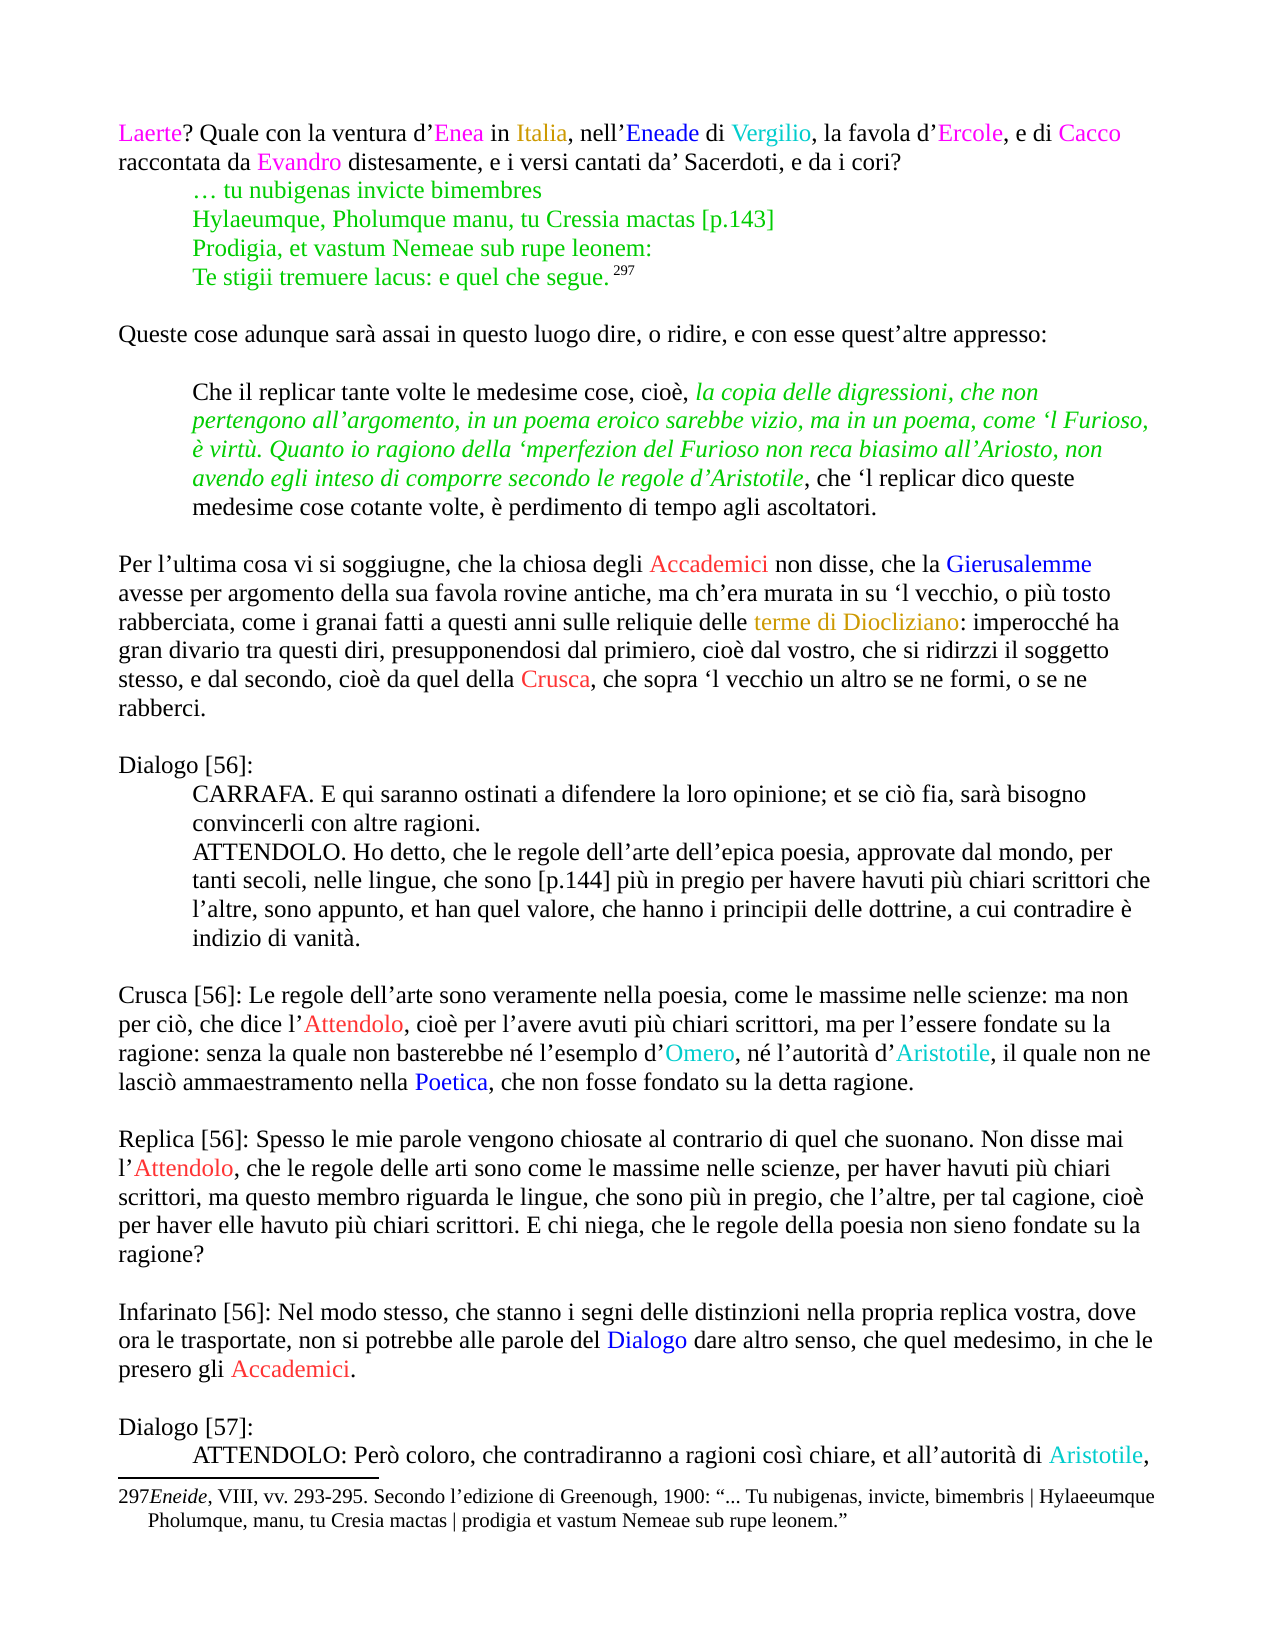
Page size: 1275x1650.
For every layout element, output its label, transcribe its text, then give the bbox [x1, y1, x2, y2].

text Eneide, VIII, vv. 293-295. Secondo l’edizione di Greenough, 1900: “... Tu nubigenas, invicte, bimembris | Hylaeeumque Pholumque, manu, tu Cresia mactas | prodigia et vastum Nemeae sub rupe leonem.” [118, 1484, 1157, 1532]
text Che il replicar tante volte le medesime cose, cioè, la copia delle digressioni, che non pertengono all’argomento, in un poema eroico sarebbe vizio, ma in un poema, come ‘l Furioso, è virtù. Quanto io ragiono della ‘mperfezion del Furioso non reca biasimo all’Ariosto, non avendo egli inteso di comporre secondo le regole d’Aristotile, che ‘l replicar dico queste medesime cose cotante volte, è perdimento di tempo agli ascoltatori. [192, 377, 1157, 521]
text ATTENDOLO: Però coloro, che contradiranno a ragioni così chiare, et all’autorità di Aristotile, [192, 1441, 1157, 1469]
text Queste cose adunque sarà assai in questo luogo dire, o ridire, e con esse quest’altre appresso: [118, 319, 1157, 348]
text Replica [56]: Spesso le mie parole vengono chiosate al contrario di quel che suonano. Non disse mai l’Attendolo, che le regole delle arti sono come le massime nelle scienze, per haver havuti più chiari scrittori, ma questo membro riguarda le lingue, che sono più in pregio, che l’altre, per tal cagione, cioè per haver elle havuto più chiari scrittori. E chi niega, che le regole della poesia non sieno fondate su la ragione? [118, 1124, 1157, 1268]
text Dialogo [57]: [118, 1412, 1157, 1441]
text Hylaeumque, Pholumque manu, tu Cressia mactas [p.143] [192, 204, 1157, 233]
text Laerte? Quale con la ventura d’Enea in Italia, nell’Eneade di Vergilio, la favola d’Ercole, e di Cacco raccontata da Evandro distesamente, e i versi cantati da’ Sacerdoti, e da i cori? [118, 118, 1157, 176]
text Crusca [56]: Le regole dell’arte sono veramente nella poesia, come le massime nelle scienze: ma non per ciò, che dice l’Attendolo, cioè per l’avere avuti più chiari scrittori, ma per l’essere fondate su la ragione: senza la quale non basterebbe né l’esemplo d’Omero, né l’autorità d’Aristotile, il quale non ne lasciò ammaestramento nella Poetica, che non fosse fondato su la detta ragione. [118, 981, 1157, 1096]
text … tu nubigenas invicte bimembres [192, 176, 1157, 204]
text CARRAFA. E qui saranno ostinati a difendere la loro opinione; et se ciò fia, sarà bisogno convincerli con altre ragioni. [192, 779, 1157, 837]
text Per l’ultima cosa vi si soggiugne, che la chiosa degli Accademici non disse, che la Gierusalemme avesse per argomento della sua favola rovine antiche, ma ch’era murata in su ‘l vecchio, o più tosto rabberciata, come i granai fatti a questi anni sulle reliquie delle terme di Diocliziano: imperocché ha gran divario tra questi diri, presupponendosi dal primiero, cioè dal vostro, che si ridirzzi il soggetto stesso, e dal secondo, cioè da quel della Crusca, che sopra ‘l vecchio un altro se ne formi, o se ne rabberci. [118, 549, 1157, 722]
text ATTENDOLO. Ho detto, che le regole dell’arte dell’epica poesia, approvate dal mondo, per tanti secoli, nelle lingue, che sono [p.144] più in pregio per havere havuti più chiari scrittori che l’altre, sono appunto, et han quel valore, che hanno i principii delle dottrine, a cui contradire è indizio di vanità. [192, 837, 1157, 952]
text Infarinato [56]: Nel modo stesso, che stanno i segni delle distinzioni nella propria replica vostra, dove ora le trasportate, non si potrebbe alle parole del Dialogo dare altro senso, che quel medesimo, in che le presero gli Accademici. [118, 1297, 1157, 1383]
text Dialogo [56]: [118, 751, 1157, 779]
text Prodigia, et vastum Nemeae sub rupe leonem: [192, 233, 1157, 262]
text Te stigii tremuere lacus: e quel che segue. [192, 262, 1157, 291]
